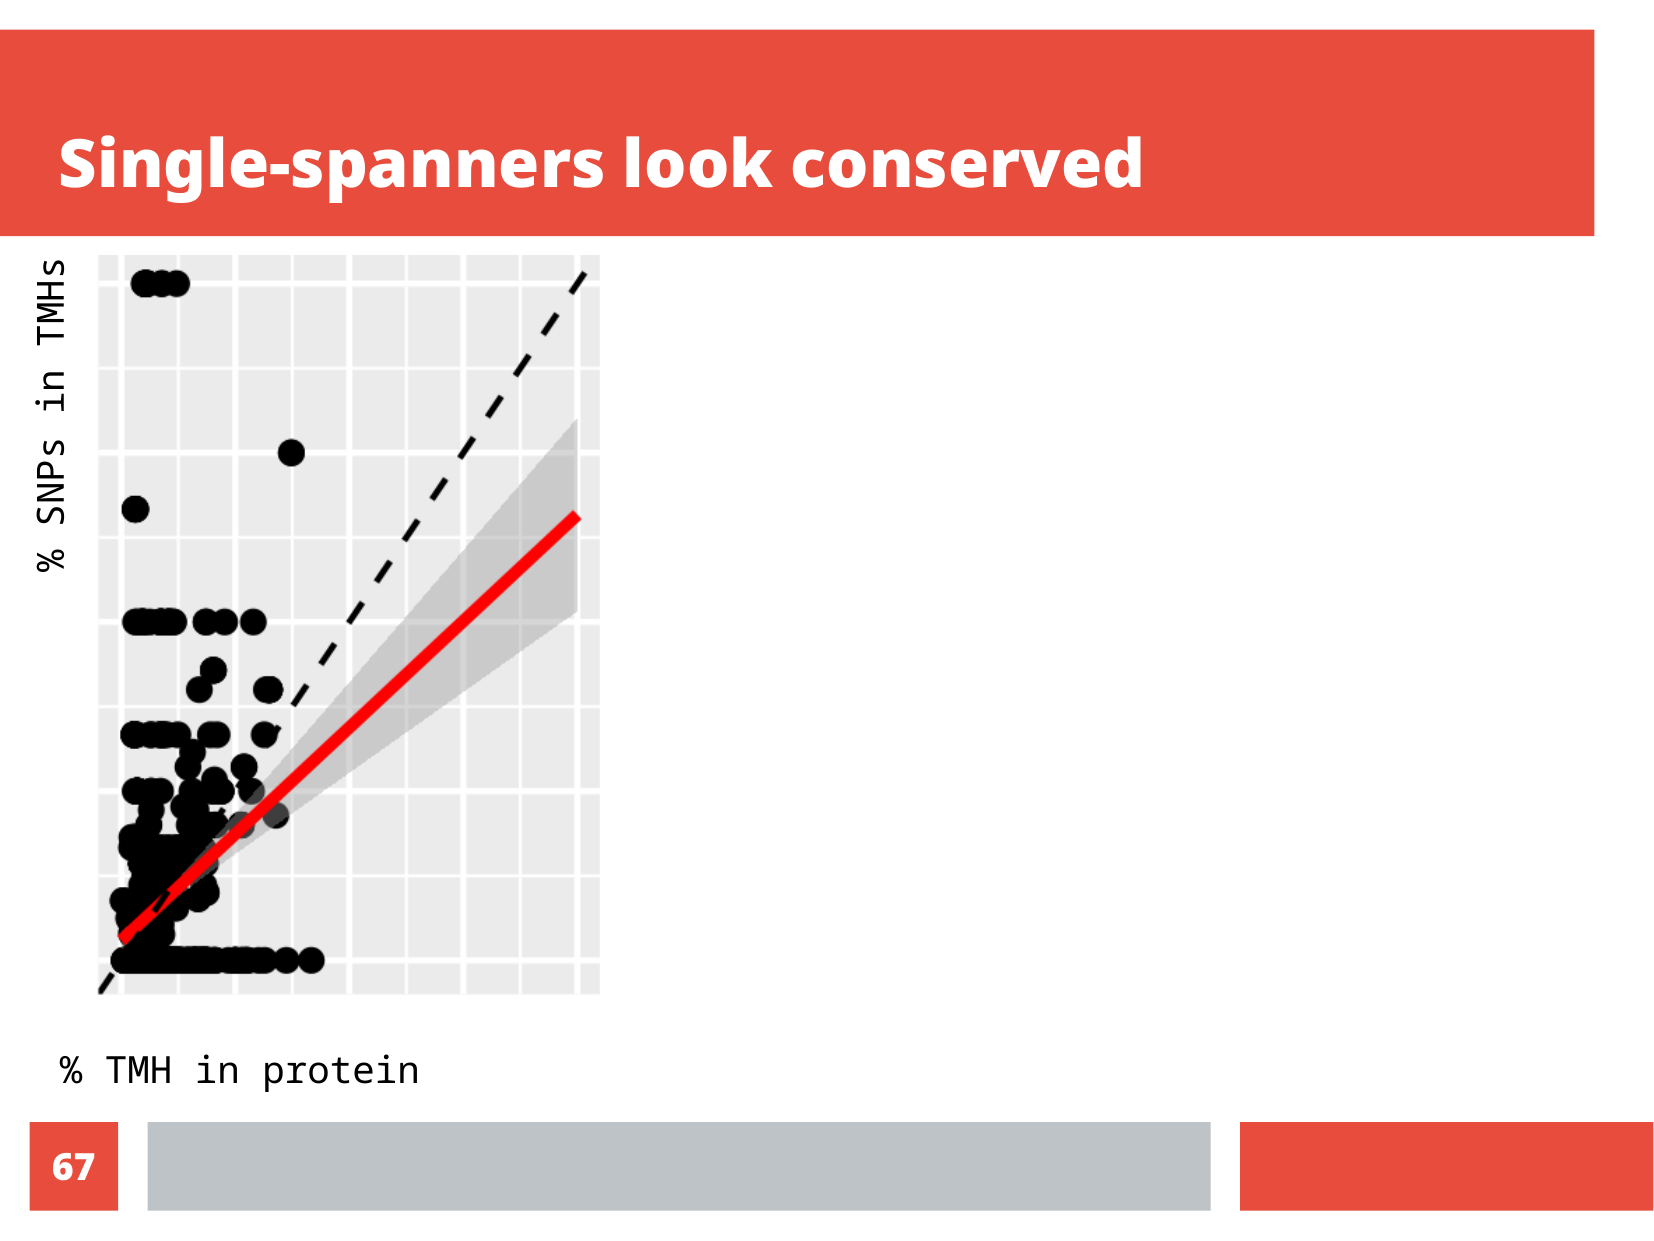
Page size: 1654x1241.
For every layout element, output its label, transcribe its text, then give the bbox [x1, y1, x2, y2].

text_box % TMH in protein [45, 1036, 751, 1096]
text_box % SNPs in TMHs [16, 255, 76, 587]
title Single-spanners look conserved [59, 59, 1595, 207]
picture [90, 255, 615, 1006]
